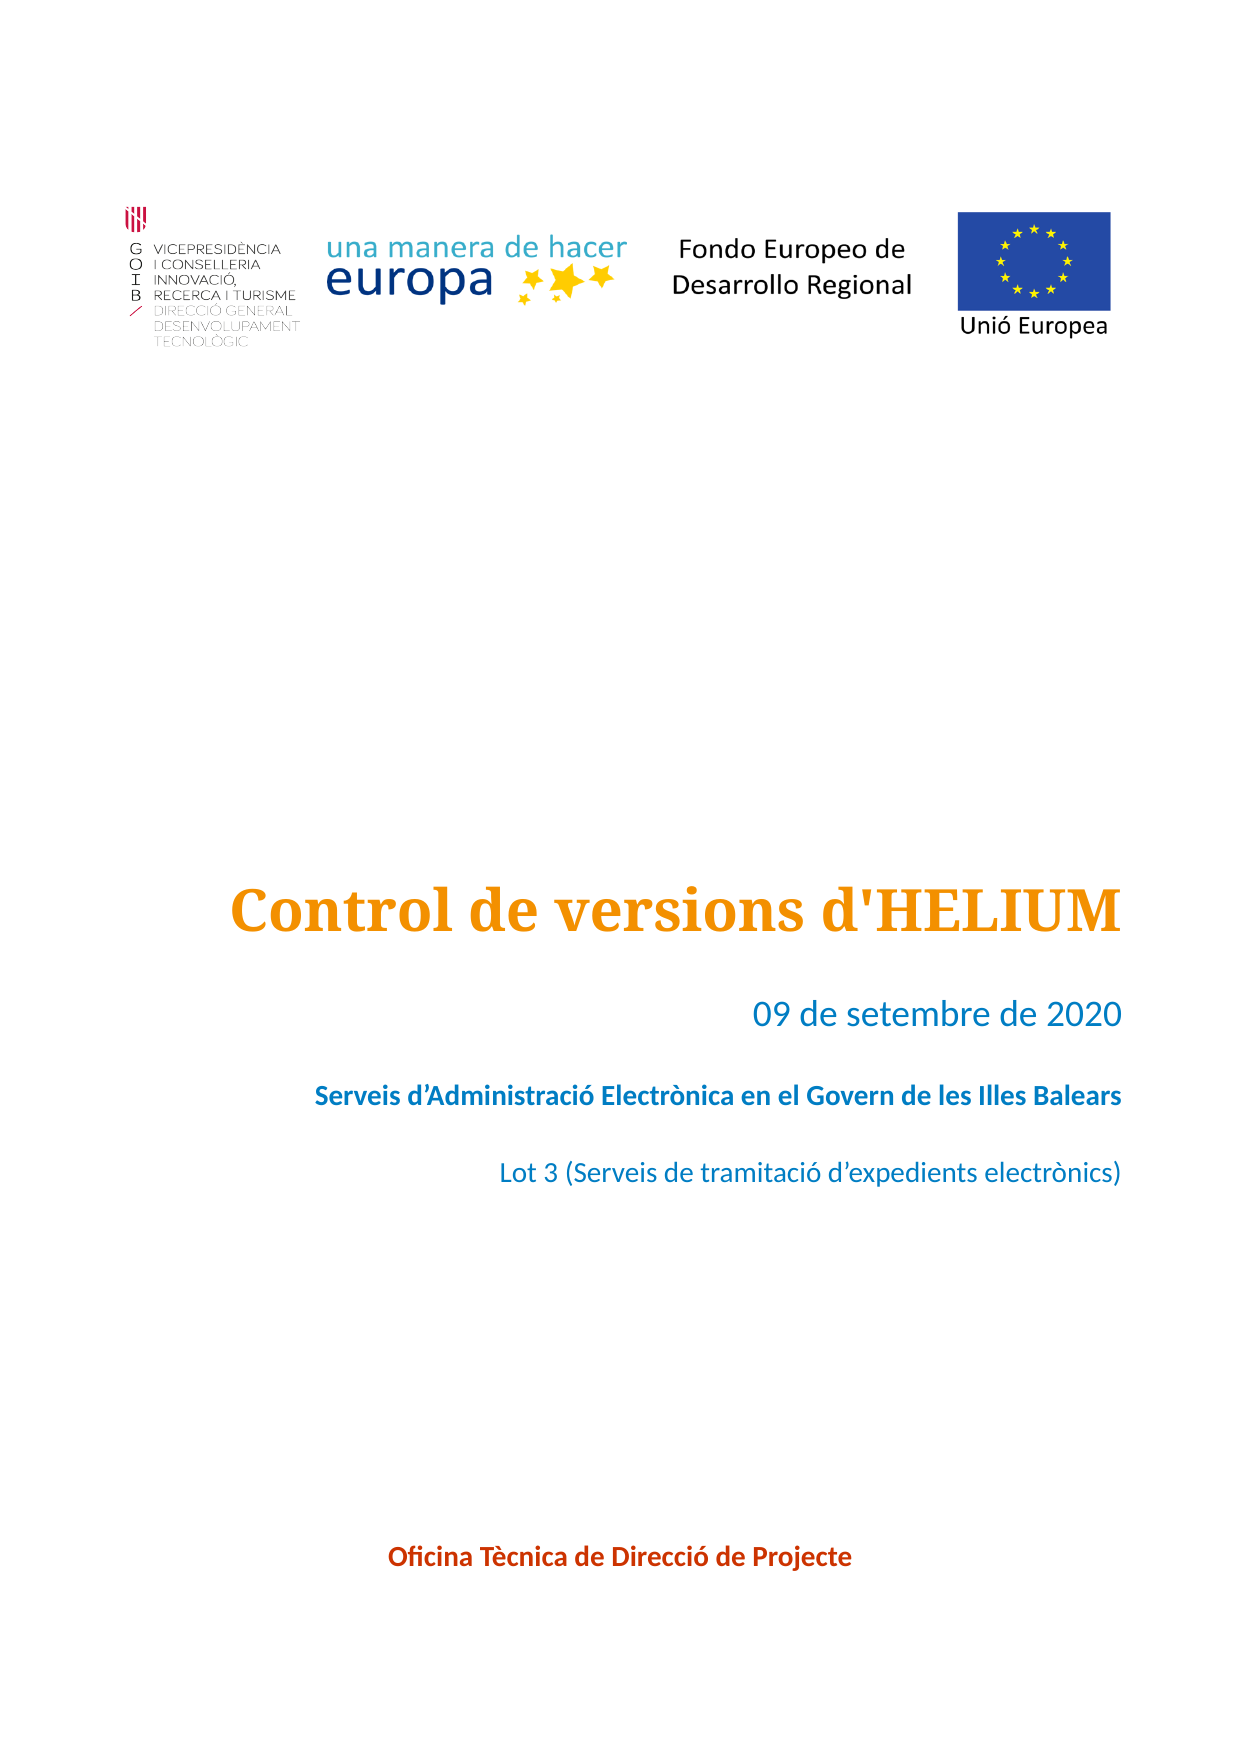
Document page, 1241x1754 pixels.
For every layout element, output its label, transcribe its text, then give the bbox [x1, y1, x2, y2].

picture [321, 202, 1122, 352]
text Oficina Tècnica de Direcció de Projecte [118, 1538, 1122, 1574]
text Serveis d’Administració Electrònica en el Govern de les Illes Balears [118, 1077, 1122, 1113]
text Control de versions d'HELIUM [118, 869, 1122, 949]
text 09 de setembre de 2020 [118, 990, 1122, 1036]
text Lot 3 (Serveis de tramitació d’expedients electrònics) [118, 1154, 1122, 1189]
picture [118, 202, 308, 351]
